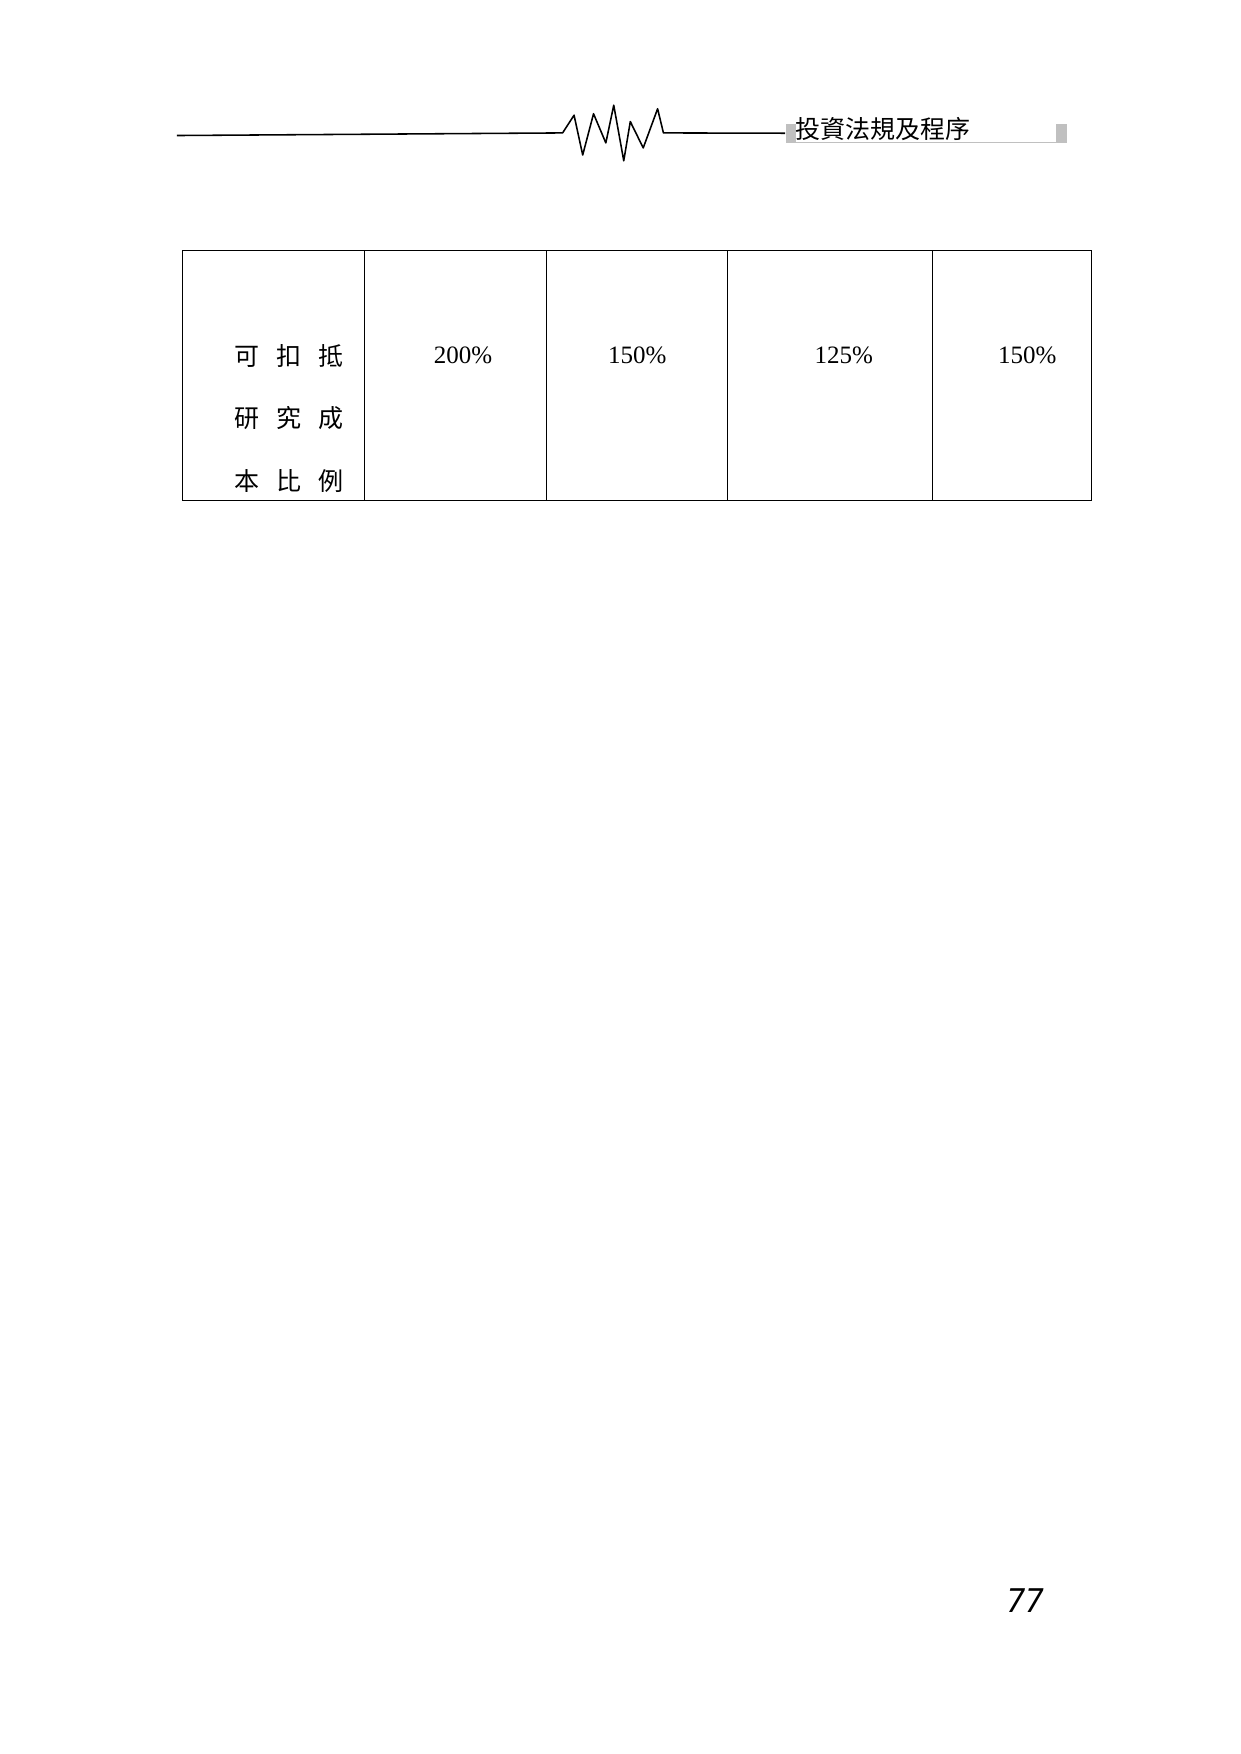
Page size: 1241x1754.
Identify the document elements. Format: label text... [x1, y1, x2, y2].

table_cell 可扣抵研究成本比例 [183, 251, 364, 500]
table_cell 150% [933, 251, 1091, 500]
table_cell 200% [365, 251, 546, 500]
table_cell 125% [728, 251, 932, 500]
table_cell 150% [547, 251, 727, 500]
